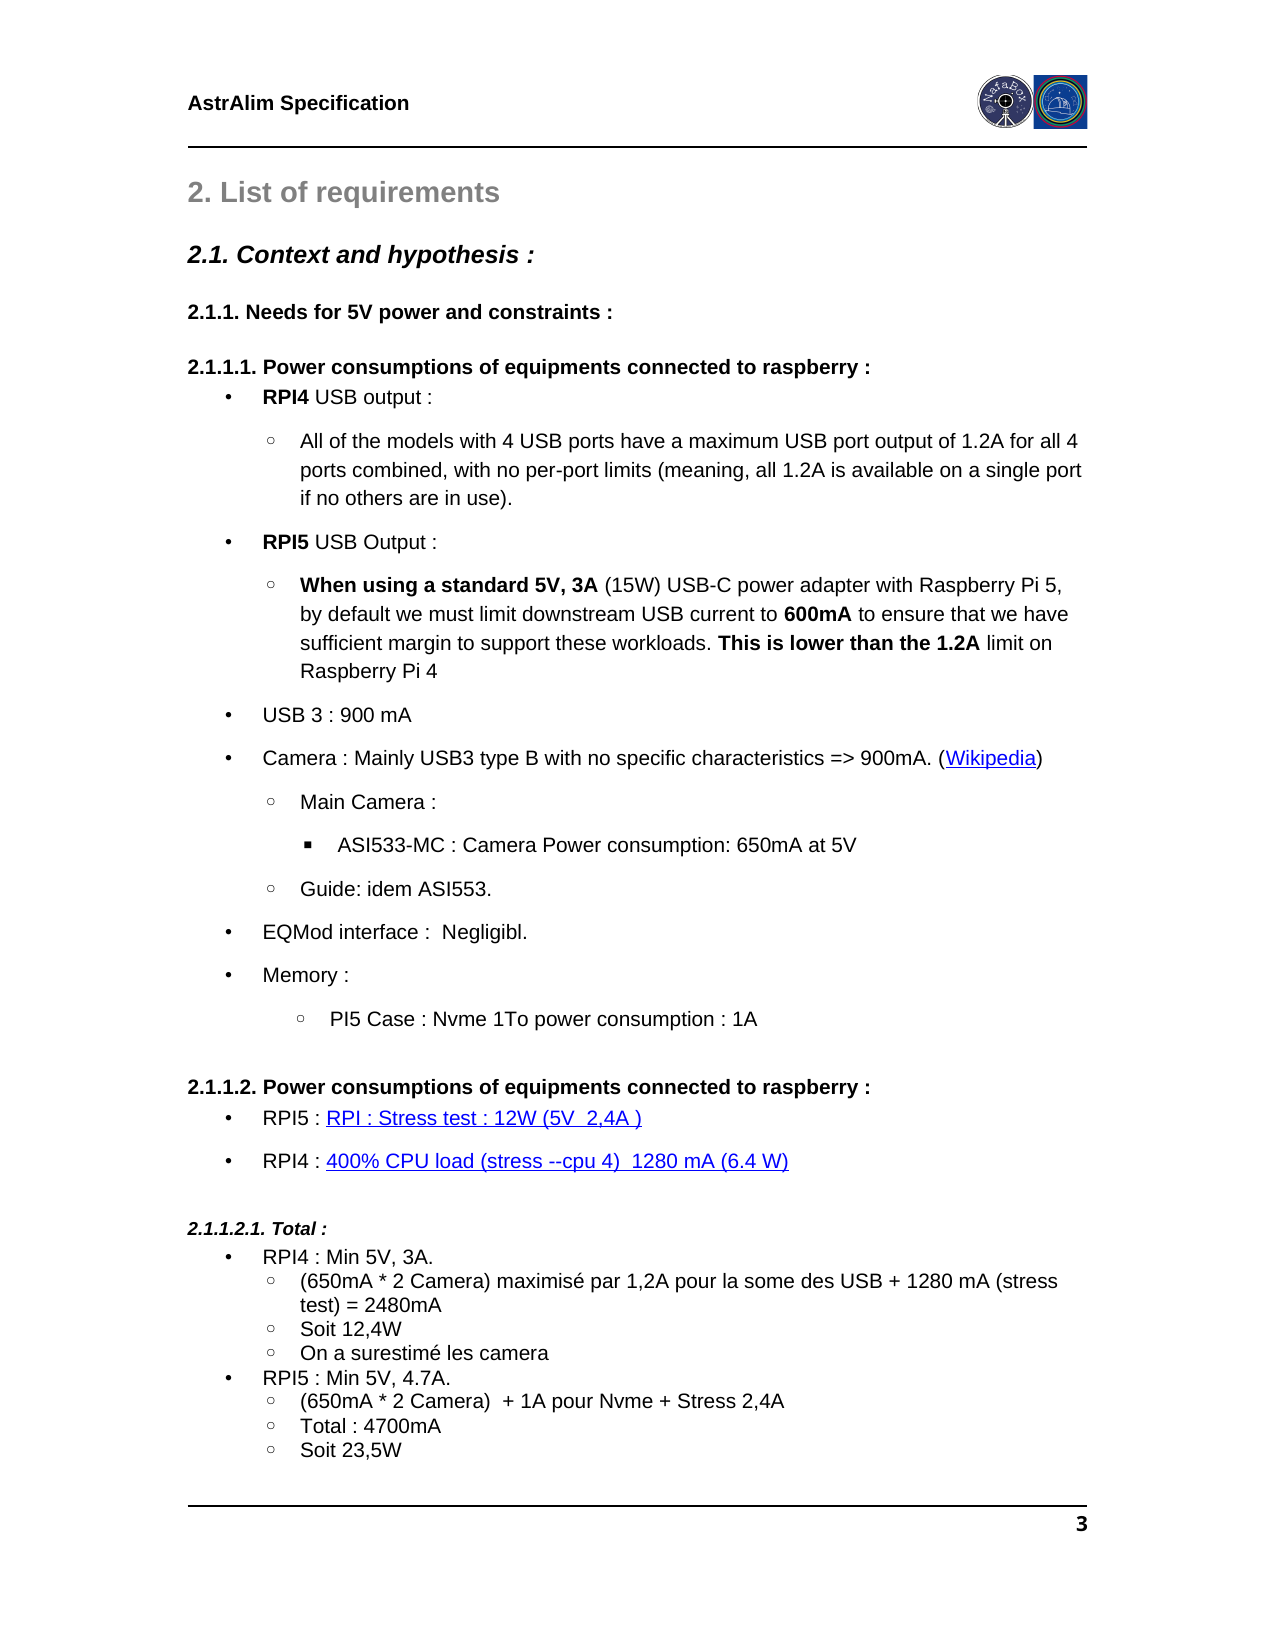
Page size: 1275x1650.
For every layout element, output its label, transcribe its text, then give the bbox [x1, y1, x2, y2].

list Main Camera : [262, 789, 1087, 814]
list (650mA * 2 Camera) maximisé par 1,2A pour la some des USB + 1280 mA (stress test) = 2480mA [262, 1269, 1087, 1317]
list Soit 12,4W [262, 1317, 1087, 1341]
list When using a standard 5V, 3A (15W) USB-C power adapter with Raspberry Pi 5, by default we must limit downstream USB current to 600mA to ensure that we have sufficient margin to support these workloads. This is lower than the 1.2A limit on Raspberry Pi 4 [262, 573, 1087, 683]
list RPI4 USB output : [225, 385, 1087, 409]
list RPI4 : Min 5V, 3A. [225, 1245, 1087, 1269]
list All of the models with 4 USB ports have a maximum USB port output of 1.2A for all 4 ports combined, with no per-port limits (meaning, all 1.2A is available on a single port if no others are in use). [262, 429, 1087, 510]
subtitle List of requirements [187, 175, 1087, 208]
list USB 3 : 900 mA [225, 703, 1087, 727]
list Memory : [225, 963, 1087, 987]
picture [977, 75, 1088, 129]
list Guide: idem ASI553. [262, 876, 1087, 901]
subtitle Total : [187, 1217, 1087, 1239]
list RPI4 : 400% CPU load (stress --cpu 4) 1280 mA (6.4 W) [225, 1149, 1087, 1173]
list EQMod interface : Negligibl. [225, 920, 1087, 944]
list Camera : Mainly USB3 type B with no specific characteristics => 900mA. (Wikipedia) [225, 746, 1087, 770]
list ASI533-MC : Camera Power consumption: 650mA at 5V [300, 833, 1087, 857]
subtitle Context and hypothesis : [187, 240, 1087, 268]
list RPI5 : Min 5V, 4.7A. [225, 1365, 1087, 1389]
subtitle Power consumptions of equipments connected to raspberry : [187, 355, 1087, 379]
subtitle Needs for 5V power and constraints : [187, 300, 1087, 324]
list RPI5 : RPI : Stress test : 12W (5V 2,4A ) [225, 1105, 1087, 1129]
list Total : 4700mA [262, 1413, 1087, 1437]
subtitle Power consumptions of equipments connected to raspberry : [187, 1075, 1087, 1099]
list RPI5 USB Output : [225, 529, 1087, 554]
list (650mA * 2 Camera) + 1A pour Nvme + Stress 2,4A [262, 1389, 1087, 1413]
list Soit 23,5W [262, 1437, 1087, 1462]
list On a surestimé les camera [262, 1341, 1087, 1365]
list PI5 Case : Nvme 1To power consumption : 1A [292, 1007, 1087, 1031]
